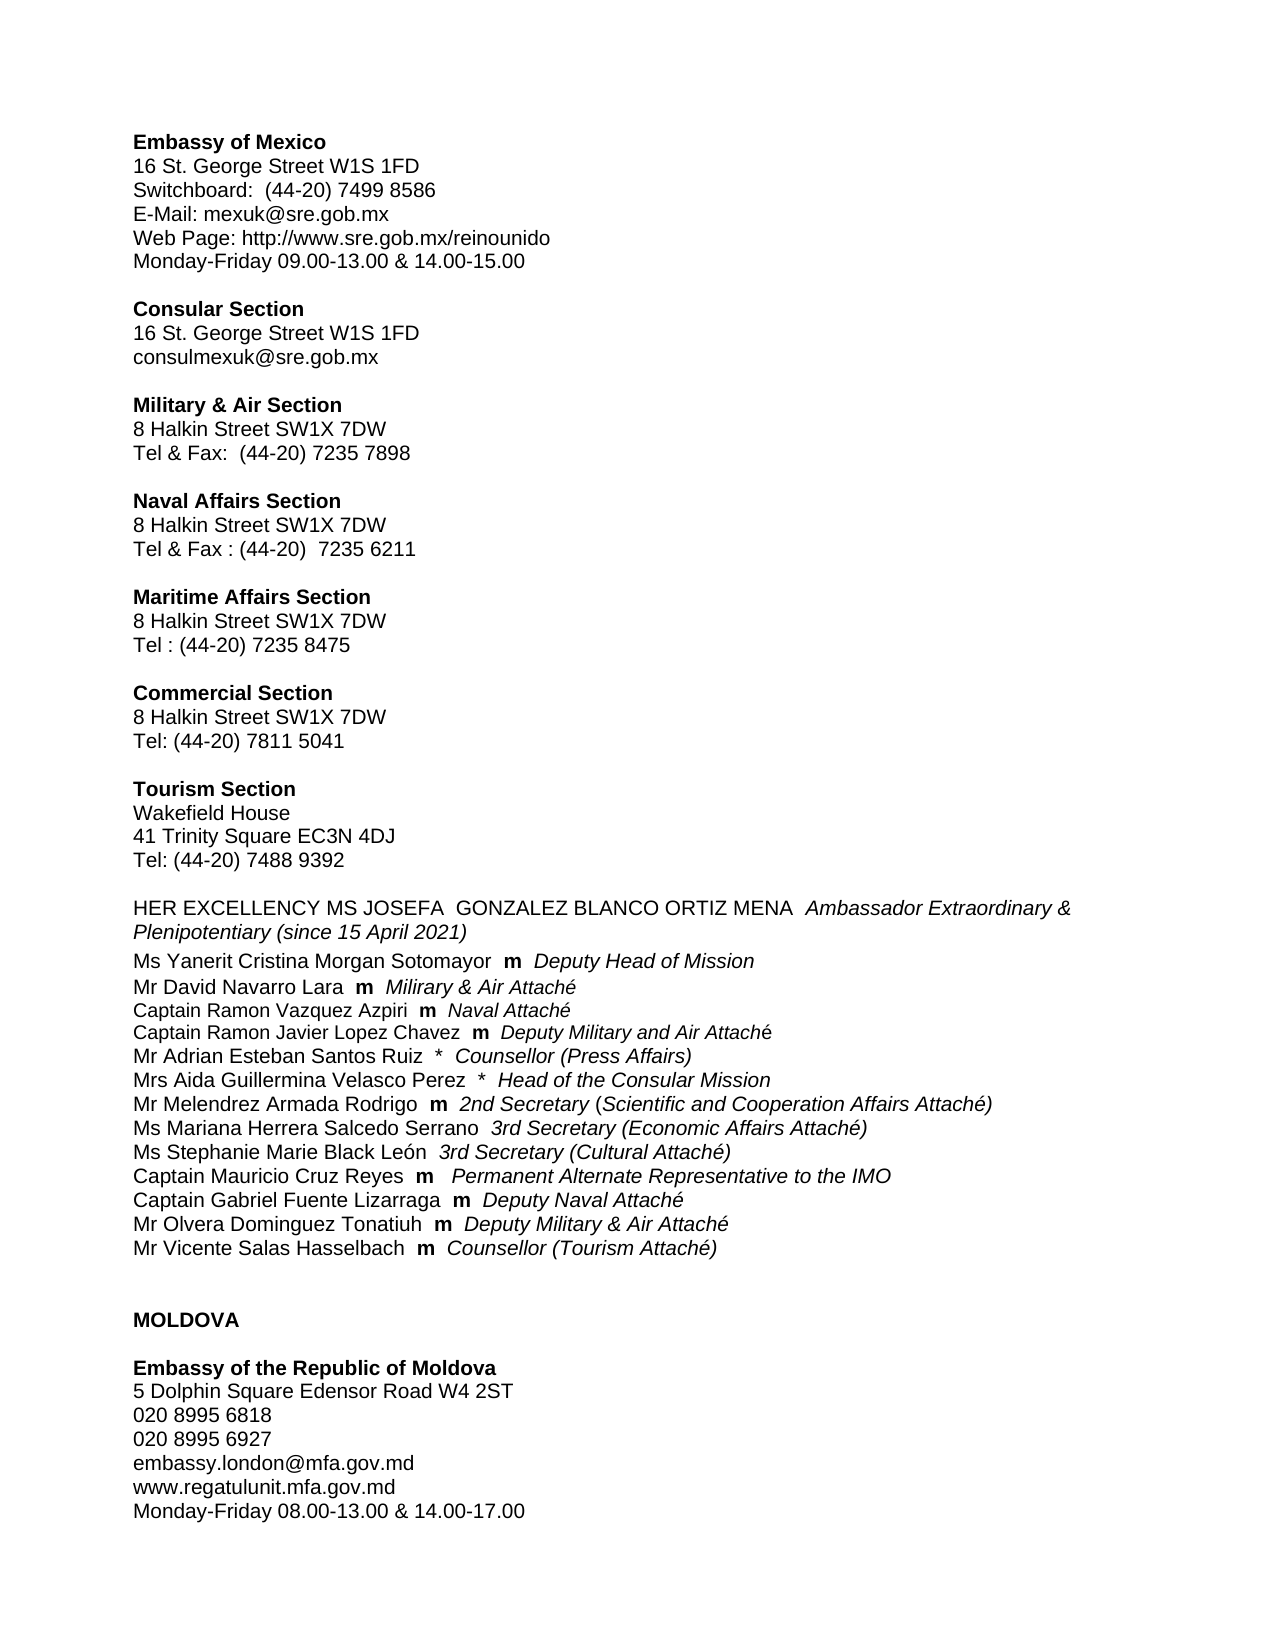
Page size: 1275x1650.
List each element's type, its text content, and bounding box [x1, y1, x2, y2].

text Monday-Friday 09.00-13.00 & 14.00-15.00 [133, 249, 1181, 273]
text Tel: (44-20) 7488 9392 [133, 848, 1181, 872]
text Switchboard: (44-20) 7499 8586 [133, 177, 1181, 201]
text E-Mail: mexuk@sre.gob.mx [133, 201, 1181, 225]
text 8 Halkin Street SW1X 7DW [133, 417, 1181, 441]
text Mr Adrian Esteban Santos Ruiz * Counsellor (Press Affairs) [133, 1044, 1181, 1068]
subtitle Consular Section [133, 297, 1181, 321]
text Monday-Friday 08.00-13.00 & 14.00-17.00 [133, 1499, 1181, 1523]
text Captain Ramon Vazquez Azpiri m Naval Attaché [133, 998, 1181, 1021]
text 41 Trinity Square EC3N 4DJ [133, 824, 1181, 848]
text Tel & Fax: (44-20) 7235 7898 [133, 441, 1181, 465]
text Mr David Navarro Lara m Milirary & Air Attaché [133, 974, 1181, 998]
text Ms Stephanie Marie Black León 3rd Secretary (Cultural Attaché) [133, 1140, 1181, 1164]
text Captain Gabriel Fuente Lizarraga m Deputy Naval Attaché [133, 1188, 1181, 1212]
text 8 Halkin Street SW1X 7DW [133, 513, 1181, 537]
subtitle Embassy of the Republic of Moldova [133, 1355, 1181, 1379]
text Mr Olvera Dominguez Tonatiuh m Deputy Military & Air Attaché [133, 1212, 1181, 1236]
subtitle Commercial Section [133, 681, 1181, 704]
text Tourism Section [133, 776, 1181, 800]
text www.regatulunit.mfa.gov.md [133, 1475, 1181, 1499]
text Mrs Aida Guillermina Velasco Perez * Head of the Consular Mission [133, 1068, 1181, 1092]
text Captain Ramon Javier Lopez Chavez m Deputy Military and Air Attaché [133, 1021, 1181, 1044]
text 020 8995 6927 [133, 1427, 1181, 1451]
text Mr Melendrez Armada Rodrigo m 2nd Secretary (Scientific and Cooperation Affairs Attaché) [133, 1092, 1181, 1116]
text Ms Yanerit Cristina Morgan Sotomayor m Deputy Head of Mission [133, 944, 1181, 974]
text Web Page: http://www.sre.gob.mx/reinounido [133, 225, 1181, 249]
text Embassy of Mexico [133, 129, 1181, 153]
text embassy.london@mfa.gov.md [133, 1451, 1181, 1475]
text 020 8995 6818 [133, 1403, 1181, 1427]
text Ms Mariana Herrera Salcedo Serrano 3rd Secretary (Economic Affairs Attaché) [133, 1116, 1181, 1140]
text Mr Vicente Salas Hasselbach m Counsellor (Tourism Attaché) [133, 1236, 1181, 1259]
subtitle Military & Air Section [133, 393, 1181, 417]
subtitle Naval Affairs Section [133, 489, 1181, 513]
text 5 Dolphin Square Edensor Road W4 2ST [133, 1379, 1181, 1403]
text Tel & Fax : (44-20) 7235 6211 [133, 537, 1181, 561]
text Tel: (44-20) 7811 5041 [133, 728, 1181, 752]
text 16 St. George Street W1S 1FD [133, 153, 1181, 177]
text HER EXCELLENCY MS JOSEFA GONZALEZ BLANCO ORTIZ MENA Ambassador Extraordinary & Plenipotentiary (since 15 April 2021) [133, 896, 1181, 944]
text 16 St. George Street W1S 1FD [133, 321, 1181, 345]
text Captain Mauricio Cruz Reyes m Permanent Alternate Representative to the IMO [133, 1164, 1181, 1188]
text Tel : (44-20) 7235 8475 [133, 633, 1181, 657]
text MOLDOVA [133, 1307, 1181, 1331]
subtitle Maritime Affairs Section [133, 585, 1181, 609]
text 8 Halkin Street SW1X 7DW [133, 704, 1181, 728]
text Wakefield House [133, 800, 1181, 824]
text consulmexuk@sre.gob.mx [133, 345, 1181, 369]
text 8 Halkin Street SW1X 7DW [133, 609, 1181, 633]
